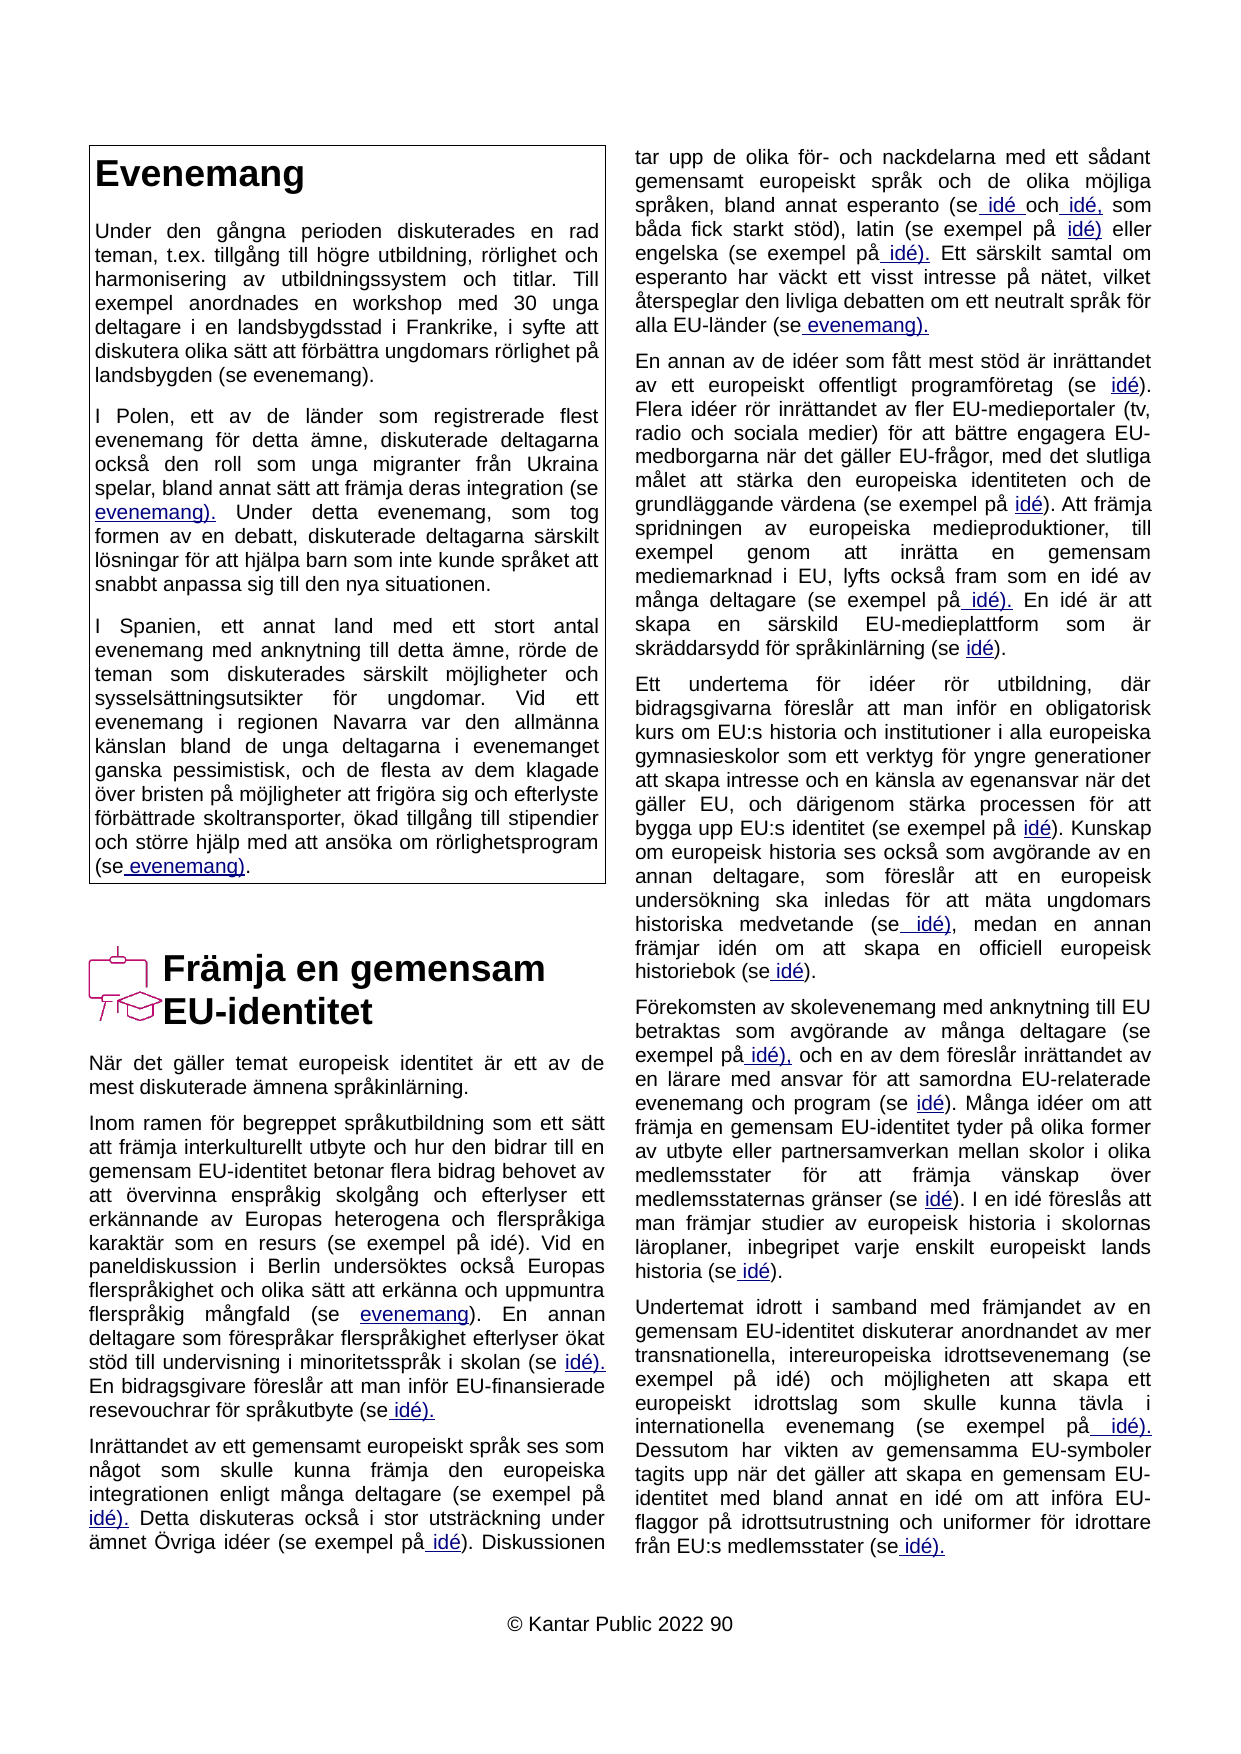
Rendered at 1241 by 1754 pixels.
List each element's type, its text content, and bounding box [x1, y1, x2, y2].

text När det gäller temat europeisk identitet är ett av de mest diskuterade ämnena språkinlärning. [88, 1051, 605, 1099]
subtitle Främja en gemensam EU-identitet [88, 946, 605, 1032]
text Under den gångna perioden diskuterades en rad teman, t.ex. tillgång till högre utbildning, rörlighet och harmonisering av utbildningssystem och titlar. Till exempel anordnades en workshop med 30 unga deltagare i en landsbygdsstad i Frankrike, i syfte att diskutera olika sätt att förbättra ungdomars rörlighet på landsbygden (se evenemang). [90, 213, 605, 392]
text Ett undertema för idéer rör utbildning, där bidragsgivarna föreslår att man inför en obligatorisk kurs om EU:s historia och institutioner i alla europeiska gymnasieskolor som ett verktyg för yngre generationer att skapa intresse och en känsla av egenansvar när det gäller EU, och därigenom stärka processen för att bygga upp EU:s identitet (se exempel på idé). Kunskap om europeisk historia ses också som avgörande av en annan deltagare, som föreslår att en europeisk undersökning ska inledas för att mäta ungdomars historiska medvetande (se idé), medan en annan främjar idén om att skapa en officiell europeisk historiebok (se idé). [635, 672, 1152, 983]
text I Polen, ett av de länder som registrerade flest evenemang för detta ämne, diskuterade deltagarna också den roll som unga migranter från Ukraina spelar, bland annat sätt att främja deras integration (se evenemang). Under detta evenemang, som tog formen av en debatt, diskuterade deltagarna särskilt lösningar för att hjälpa barn som inte kunde språket att snabbt anpassa sig till den nya situationen. [90, 398, 605, 602]
text Förekomsten av skolevenemang med anknytning till EU betraktas som avgörande av många deltagare (se exempel på idé), och en av dem föreslår inrättandet av en lärare med ansvar för att samordna EU-relaterade evenemang och program (se idé). Många idéer om att främja en gemensam EU-identitet tyder på olika former av utbyte eller partnersamverkan mellan skolor i olika medlemsstater för att främja vänskap över medlemsstaternas gränser (se idé). I en idé föreslås att man främjar studier av europeisk historia i skolornas läroplaner, inbegripet varje enskilt europeiskt lands historia (se idé). [635, 995, 1152, 1283]
text tar upp de olika för- och nackdelarna med ett sådant gemensamt europeiskt språk och de olika möjliga språken, bland annat esperanto (se idé och idé, som båda fick starkt stöd), latin (se exempel på idé) eller engelska (se exempel på idé). Ett särskilt samtal om esperanto har väckt ett visst intresse på nätet, vilket återspeglar den livliga debatten om ett neutralt språk för alla EU-länder (se evenemang). [635, 145, 1152, 337]
picture [88, 946, 163, 1021]
text Undertemat idrott i samband med främjandet av en gemensam EU-identitet diskuterar anordnandet av mer transnationella, intereuropeiska idrottsevenemang (se exempel på idé) och möjligheten att skapa ett europeiskt idrottslag som skulle kunna tävla i internationella evenemang (se exempel på idé). Dessutom har vikten av gemensamma EU-symboler tagits upp när det gäller att skapa en gemensam EU-identitet med bland annat en idé om att införa EU-flaggor på idrottsutrustning och uniformer för idrottare från EU:s medlemsstater (se idé). [635, 1294, 1152, 1558]
text I Spanien, ett annat land med ett stort antal evenemang med anknytning till detta ämne, rörde de teman som diskuterades särskilt möjligheter och sysselsättningsutsikter för ungdomar. Vid ett evenemang i regionen Navarra var den allmänna känslan bland de unga deltagarna i evenemanget ganska pessimistisk, och de flesta av dem klagade över bristen på möjligheter att frigöra sig och efterlyste förbättrade skoltransporter, ökad tillgång till stipendier och större hjälp med att ansöka om rörlighetsprogram (se evenemang). [90, 608, 605, 883]
text Inrättandet av ett gemensamt europeiskt språk ses som något som skulle kunna främja den europeiska integrationen enligt många deltagare (se exempel på idé). Detta diskuteras också i stor utsträckning under ämnet Övriga idéer (se exempel på idé). Diskussionen [88, 1434, 605, 1554]
text En annan av de idéer som fått mest stöd är inrättandet av ett europeiskt offentligt programföretag (se idé). Flera idéer rör inrättandet av fler EU-medieportaler (tv, radio och sociala medier) för att bättre engagera EU-medborgarna när det gäller EU-frågor, med det slutliga målet att stärka den europeiska identiteten och de grundläggande värdena (se exempel på idé). Att främja spridningen av europeiska medieproduktioner, till exempel genom att inrätta en gemensam mediemarknad i EU, lyfts också fram som en idé av många deltagare (se exempel på idé). En idé är att skapa en särskild EU-medieplattform som är skräddarsydd för språkinlärning (se idé). [635, 348, 1152, 660]
subtitle Evenemang [90, 146, 605, 200]
text Inom ramen för begreppet språkutbildning som ett sätt att främja interkulturellt utbyte och hur den bidrar till en gemensam EU-identitet betonar flera bidrag behovet av att övervinna enspråkig skolgång och efterlyser ett erkännande av Europas heterogena och flerspråkiga karaktär som en resurs (se exempel på idé). Vid en paneldiskussion i Berlin undersöktes också Europas flerspråkighet och olika sätt att erkänna och uppmuntra flerspråkig mångfald (se evenemang). En annan deltagare som förespråkar flerspråkighet efterlyser ökat stöd till undervisning i minoritetsspråk i skolan (se idé). En bidragsgivare föreslår att man inför EU-finansierade resevouchrar för språkutbyte (se idé). [88, 1111, 605, 1422]
